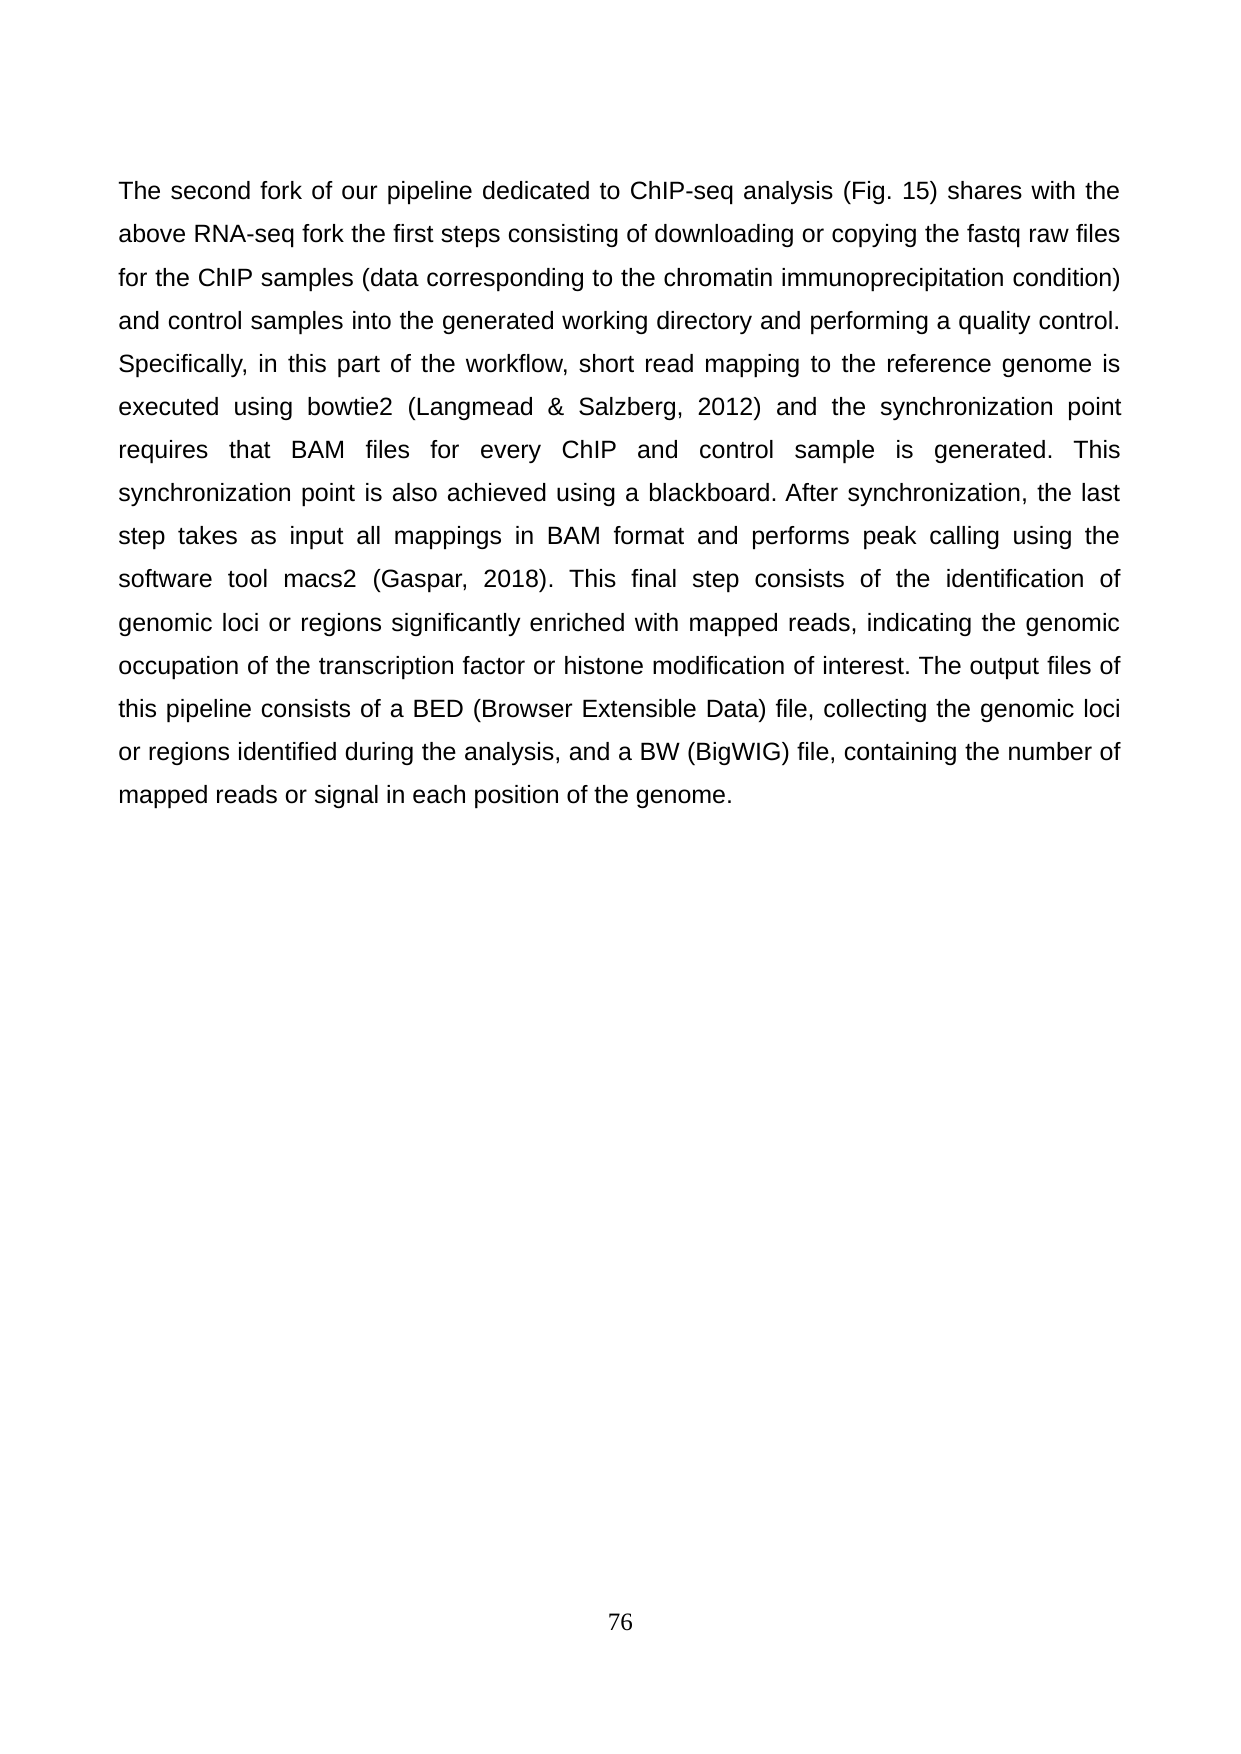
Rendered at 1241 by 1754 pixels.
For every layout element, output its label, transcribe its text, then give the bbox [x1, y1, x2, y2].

text The second fork of our pipeline dedicated to ChIP-seq analysis (Fig. 15) shares with the above RNA-seq fork the first steps consisting of downloading or copying the fastq raw files for the ChIP samples (data corresponding to the chromatin immunoprecipitation condition) and control samples into the generated working directory and performing a quality control. Specifically, in this part of the workflow, short read mapping to the reference genome is executed using bowtie2 (Langmead & Salzberg, 2012)⁠ and the synchronization point requires that BAM files for every ChIP and control sample is generated. This synchronization point is also achieved using a blackboard. After synchronization, the last step takes as input all mappings in BAM format and performs peak calling using the software tool macs2 (Gaspar, 2018)⁠. This final step consists of the identification of genomic loci or regions significantly enriched with mapped reads, indicating the genomic occupation of the transcription factor or histone modification of interest. The output files of this pipeline consists of a BED (Browser Extensible Data) file, collecting the genomic loci or regions identified during the analysis, and a BW (BigWIG) file, containing the number of mapped reads or signal in each position of the genome. [118, 176, 1122, 809]
